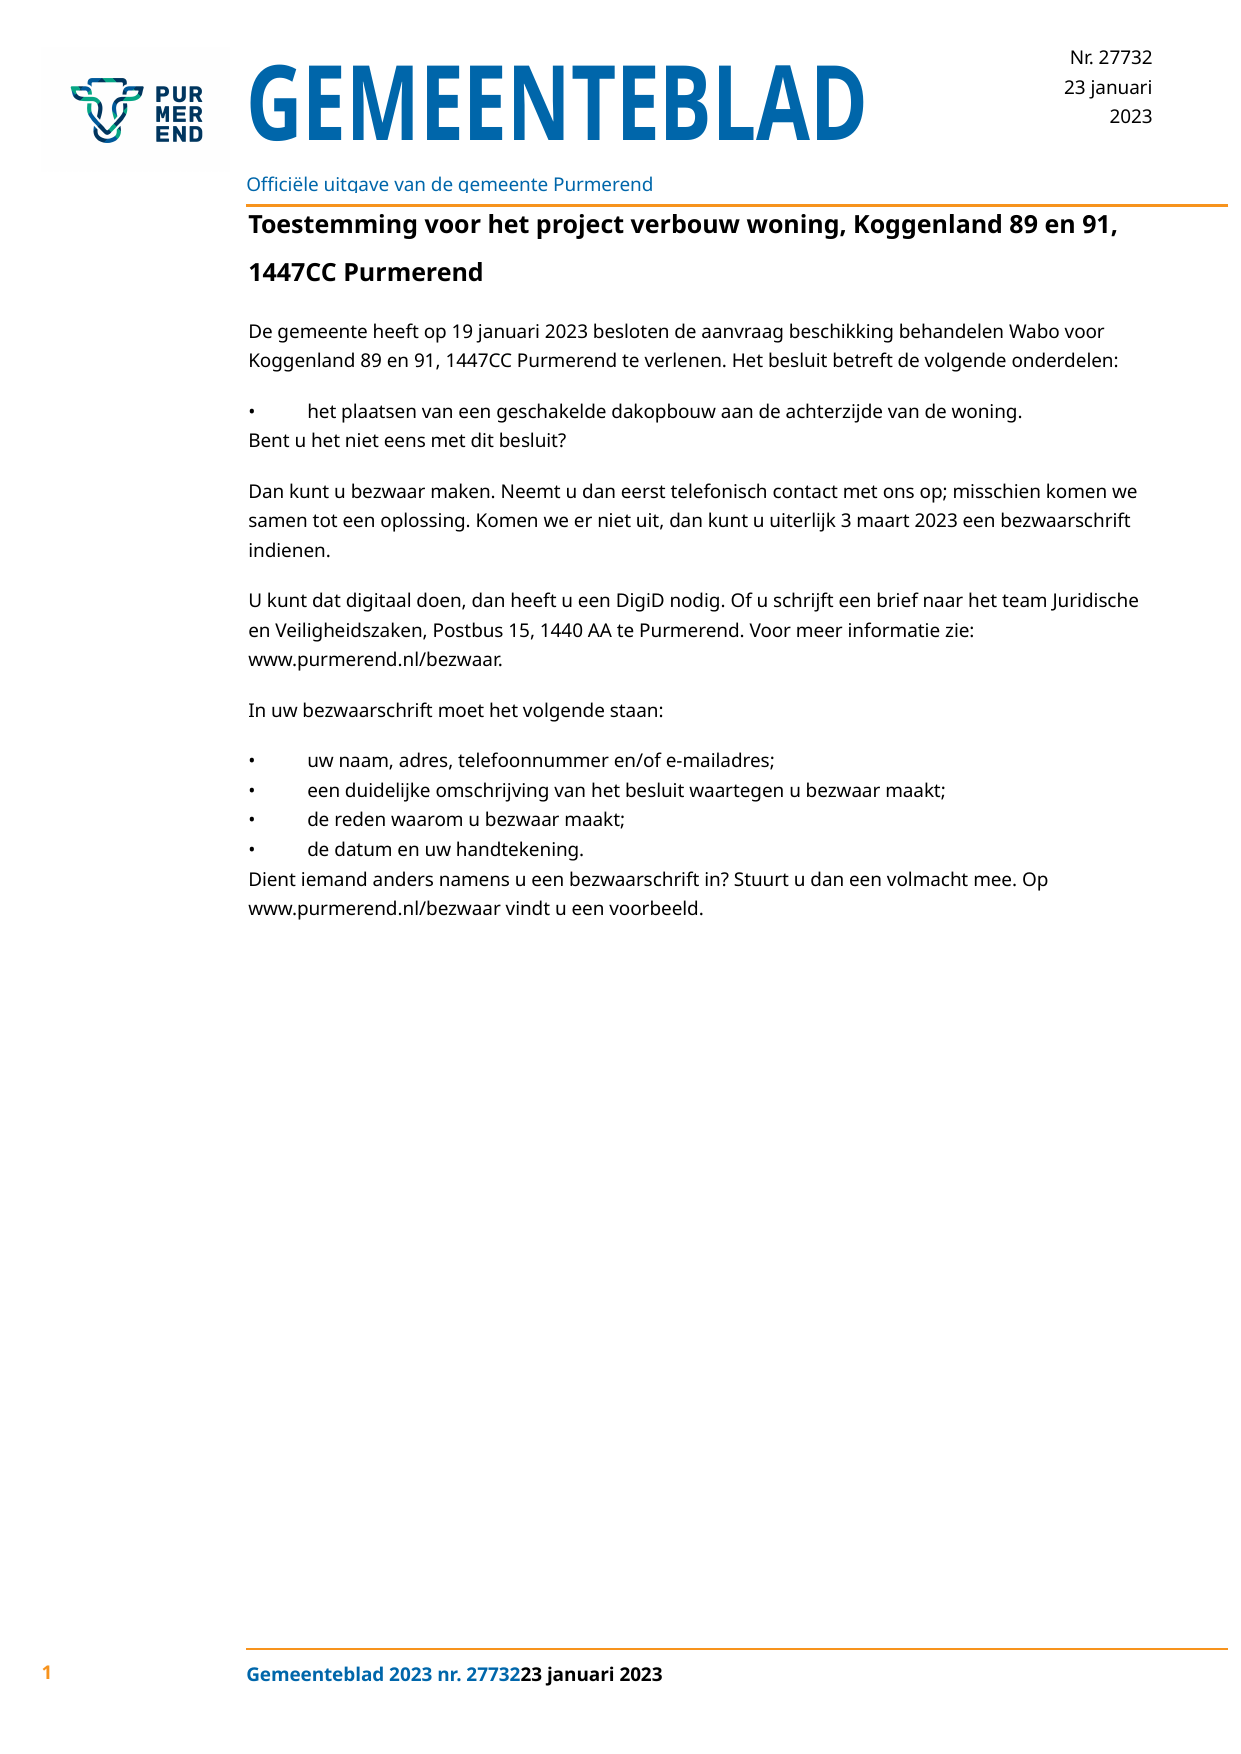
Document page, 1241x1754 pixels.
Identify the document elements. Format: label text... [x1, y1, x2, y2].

text De gemeente heeft op 19 januari 2023 besloten de aanvraag beschikking behandelen Wabo voor Koggenland 89 en 91, 1447CC Purmerend te verlenen. Het besluit betreft de volgende onderdelen: [248, 318, 1152, 373]
text U kunt dat digitaal doen, dan heeft u een DigiD nodig. Of u schrijft een brief naar het team Juridische en Veiligheidszaken, Postbus 15, 1440 AA te Purmerend. Voor meer informatie zie: www.purmerend.nl/bezwaar. [248, 587, 1152, 672]
list de datum en uw handtekening. [248, 836, 1152, 862]
text Toestemming voor het project verbouw woning, Koggenland 89 en 91, 1447CC Purmerend [248, 207, 1152, 288]
text Dient iemand anders namens u een bezwaarschrift in? Stuurt u dan een volmacht mee. Op www.purmerend.nl/bezwaar vindt u een voorbeeld. [248, 866, 1152, 921]
list uw naam, adres, telefoonnummer en/of e-mailadres; [248, 747, 1152, 773]
text Bent u het niet eens met dit besluit? [248, 427, 1152, 453]
text In uw bezwaarschrift moet het volgende staan: [248, 697, 1152, 723]
list de reden waarom u bezwaar maakt; [248, 807, 1152, 832]
picture [41, 47, 231, 172]
list het plaatsen van een geschakelde dakopbouw aan de achterzijde van de woning. [248, 398, 1152, 424]
text Dan kunt u bezwaar maken. Neemt u dan eerst telefonisch contact met ons op; misschien komen we samen tot een oplossing. Komen we er niet uit, dan kunt u uiterlijk 3 maart 2023 een bezwaarschrift indienen. [248, 478, 1152, 563]
list een duidelijke omschrijving van het besluit waartegen u bezwaar maakt; [248, 777, 1152, 803]
